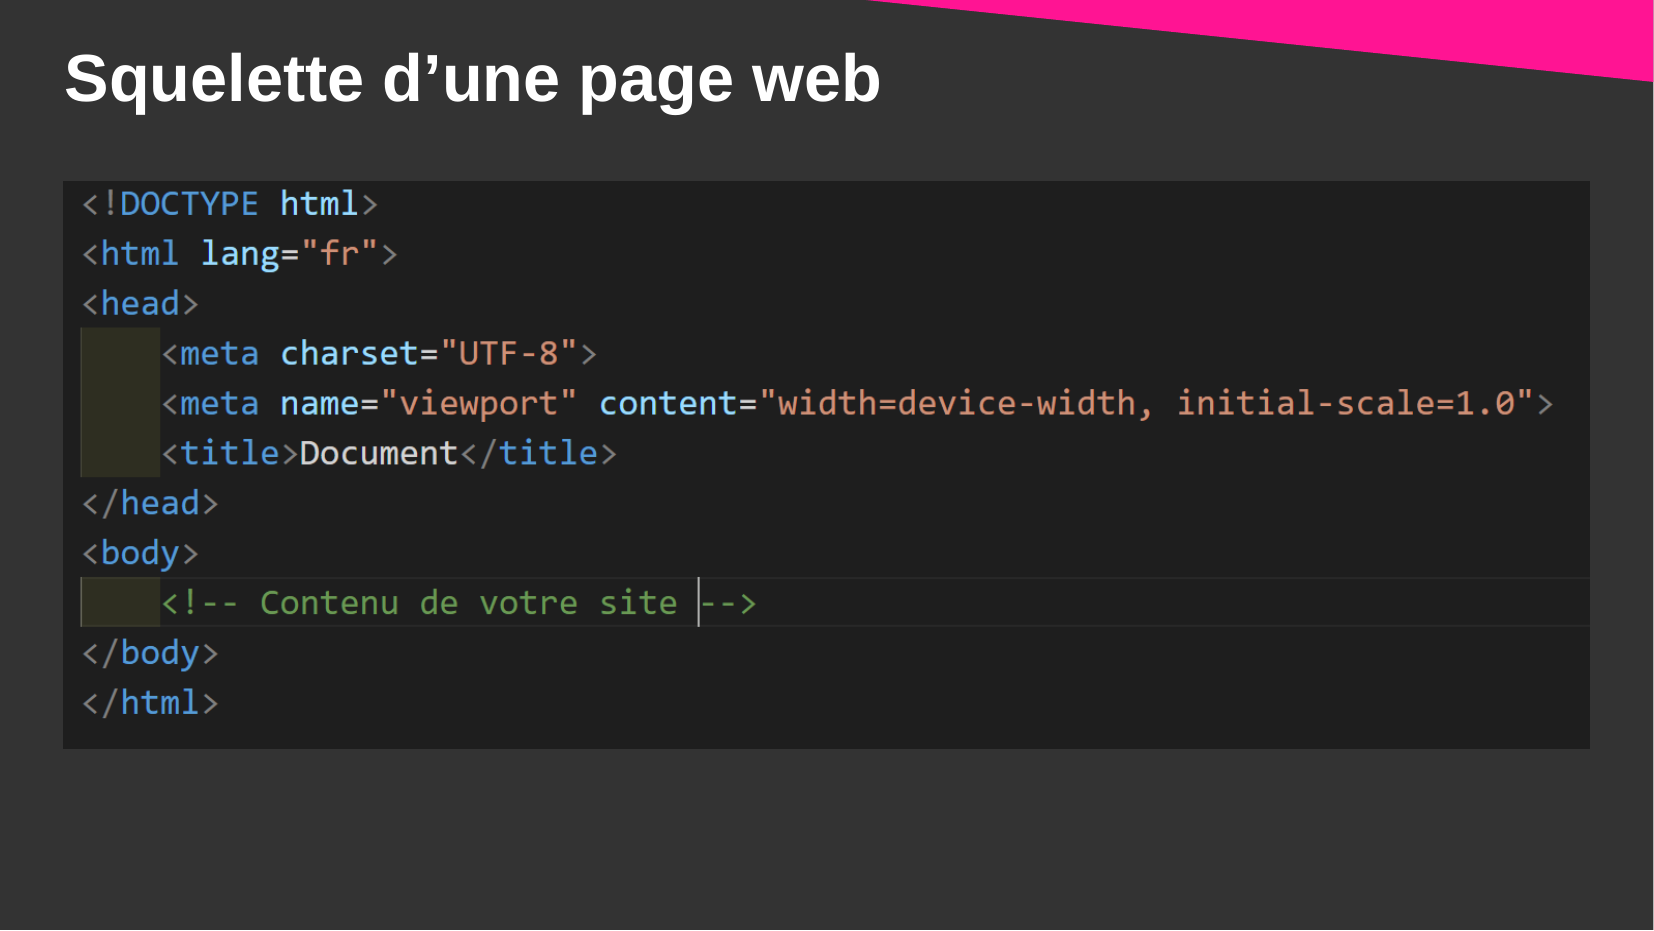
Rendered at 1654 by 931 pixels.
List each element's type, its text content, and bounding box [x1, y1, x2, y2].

picture [63, 181, 1590, 749]
text_box [866, 0, 1654, 82]
title Squelette d’une page web [64, 40, 1063, 118]
